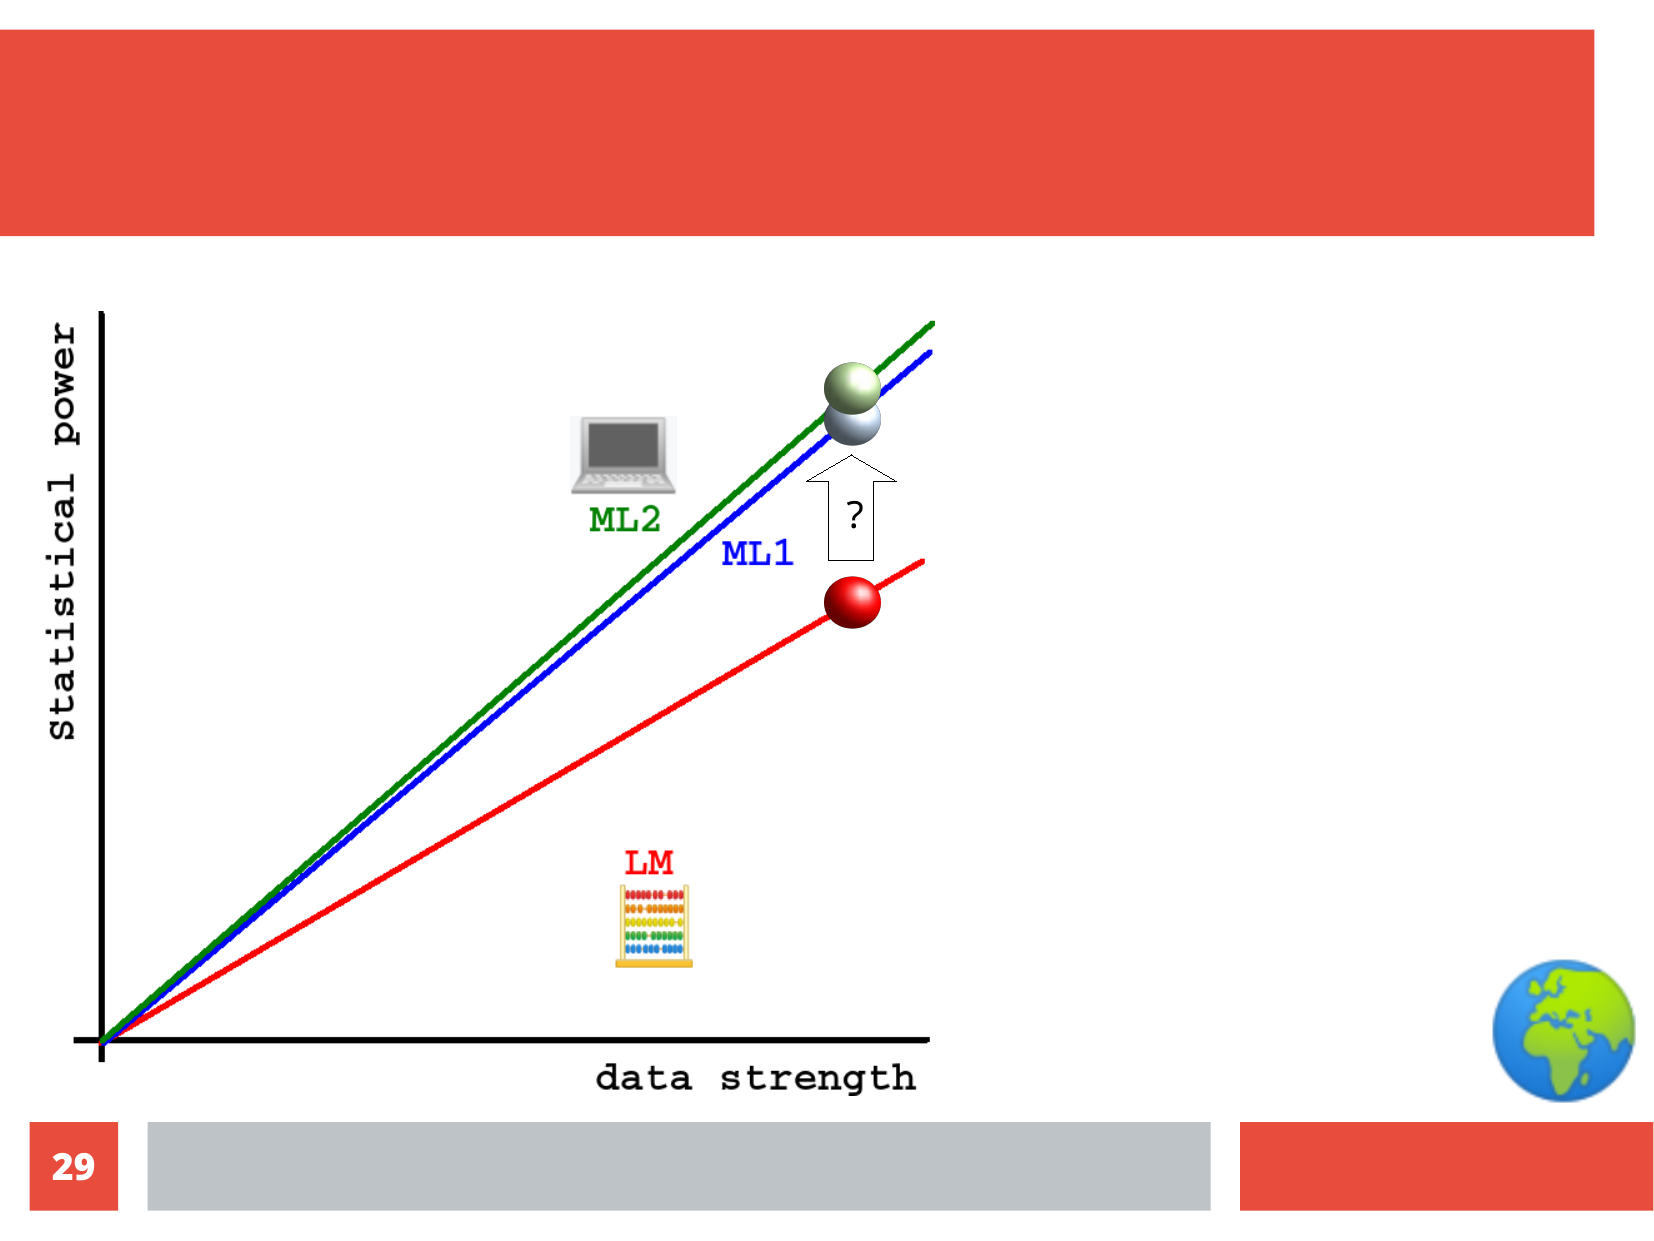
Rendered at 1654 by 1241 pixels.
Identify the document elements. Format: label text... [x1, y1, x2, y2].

picture [45, 311, 935, 1096]
text_box ? [806, 454, 897, 561]
picture [1492, 959, 1636, 1103]
